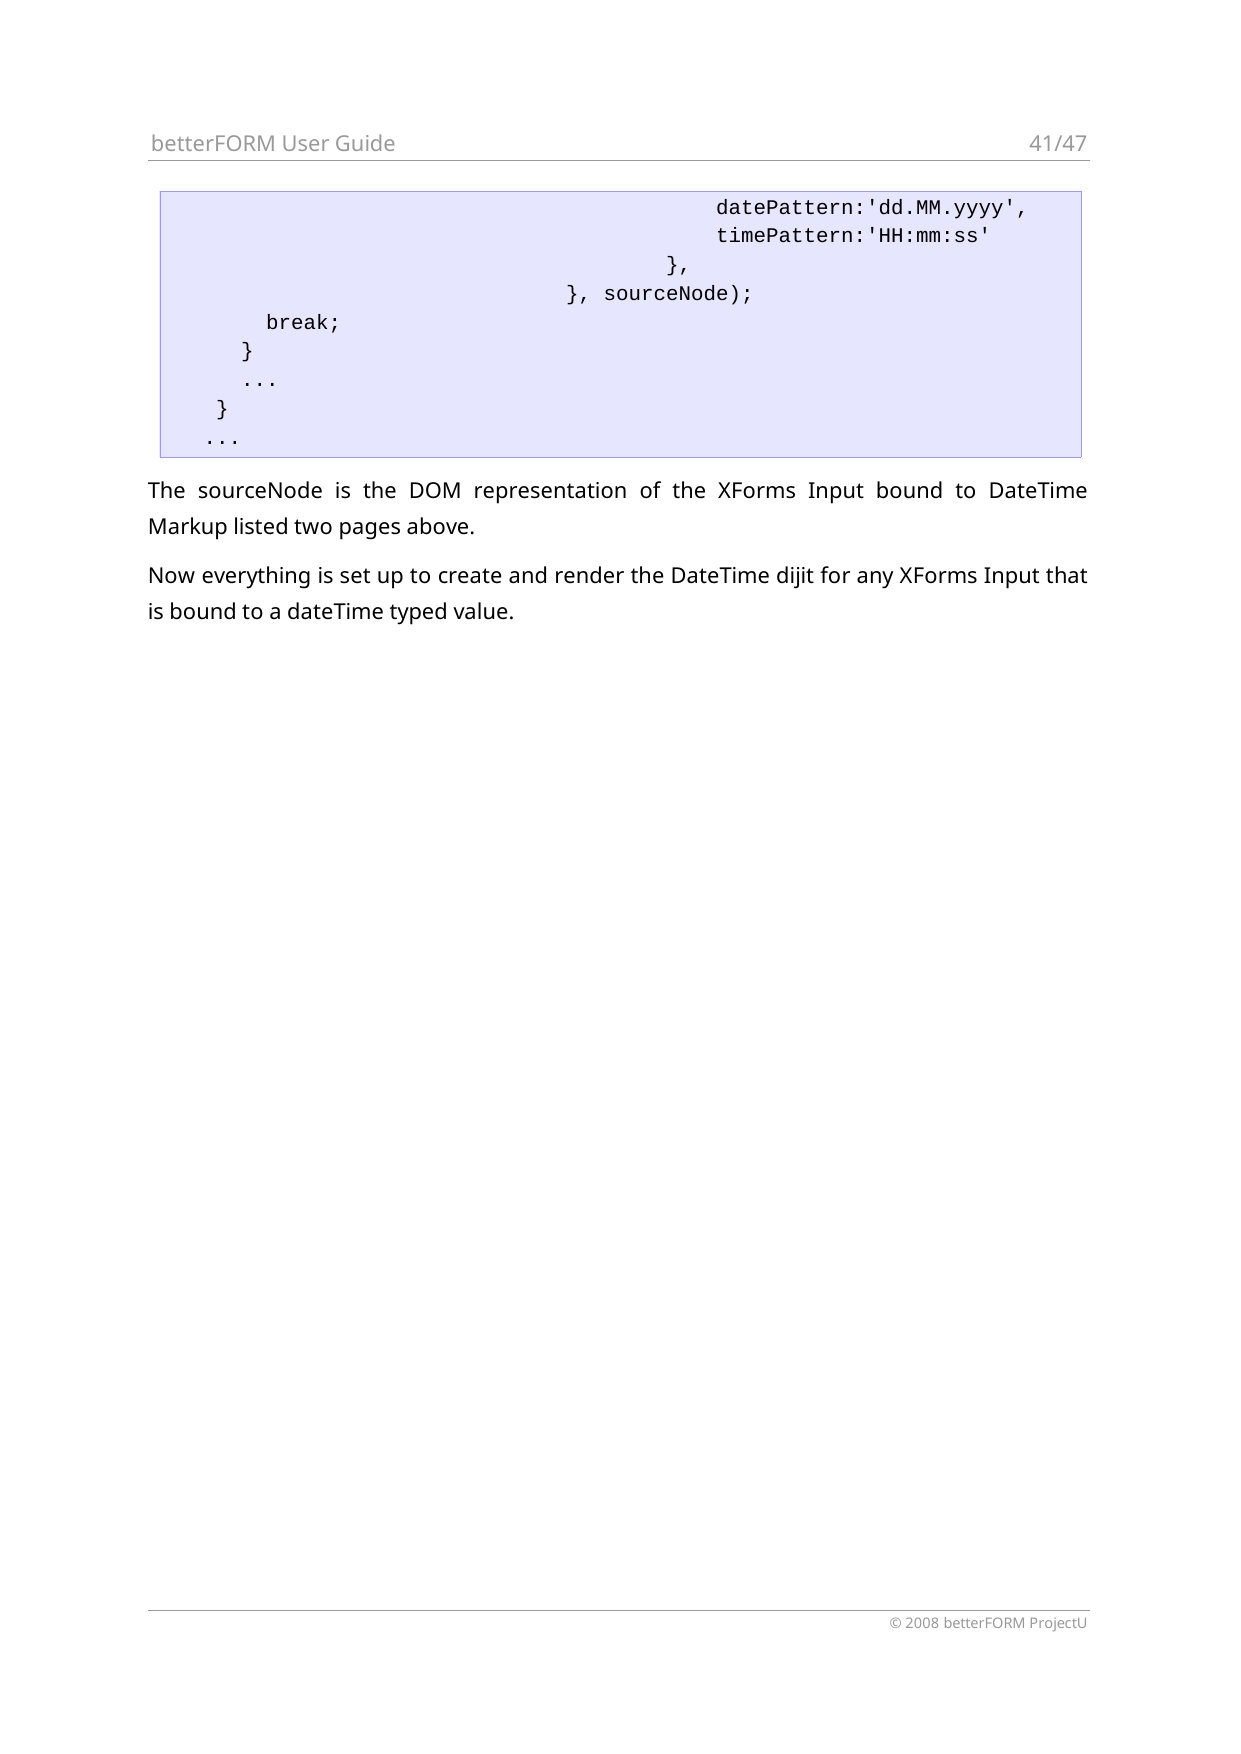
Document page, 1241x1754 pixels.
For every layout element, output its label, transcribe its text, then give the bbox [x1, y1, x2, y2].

text datePattern:'dd.MM.yyyy', timePattern:'HH:mm:ss' }, }, sourceNode); break; } ... } ... [161, 192, 1081, 457]
text The sourceNode is the DOM representation of the XForms Input bound to DateTime Markup listed two pages above. [148, 475, 1090, 541]
text Now everything is set up to create and render the DateTime dijit for any XForms Input that is bound to a dateTime typed value. [148, 559, 1090, 626]
